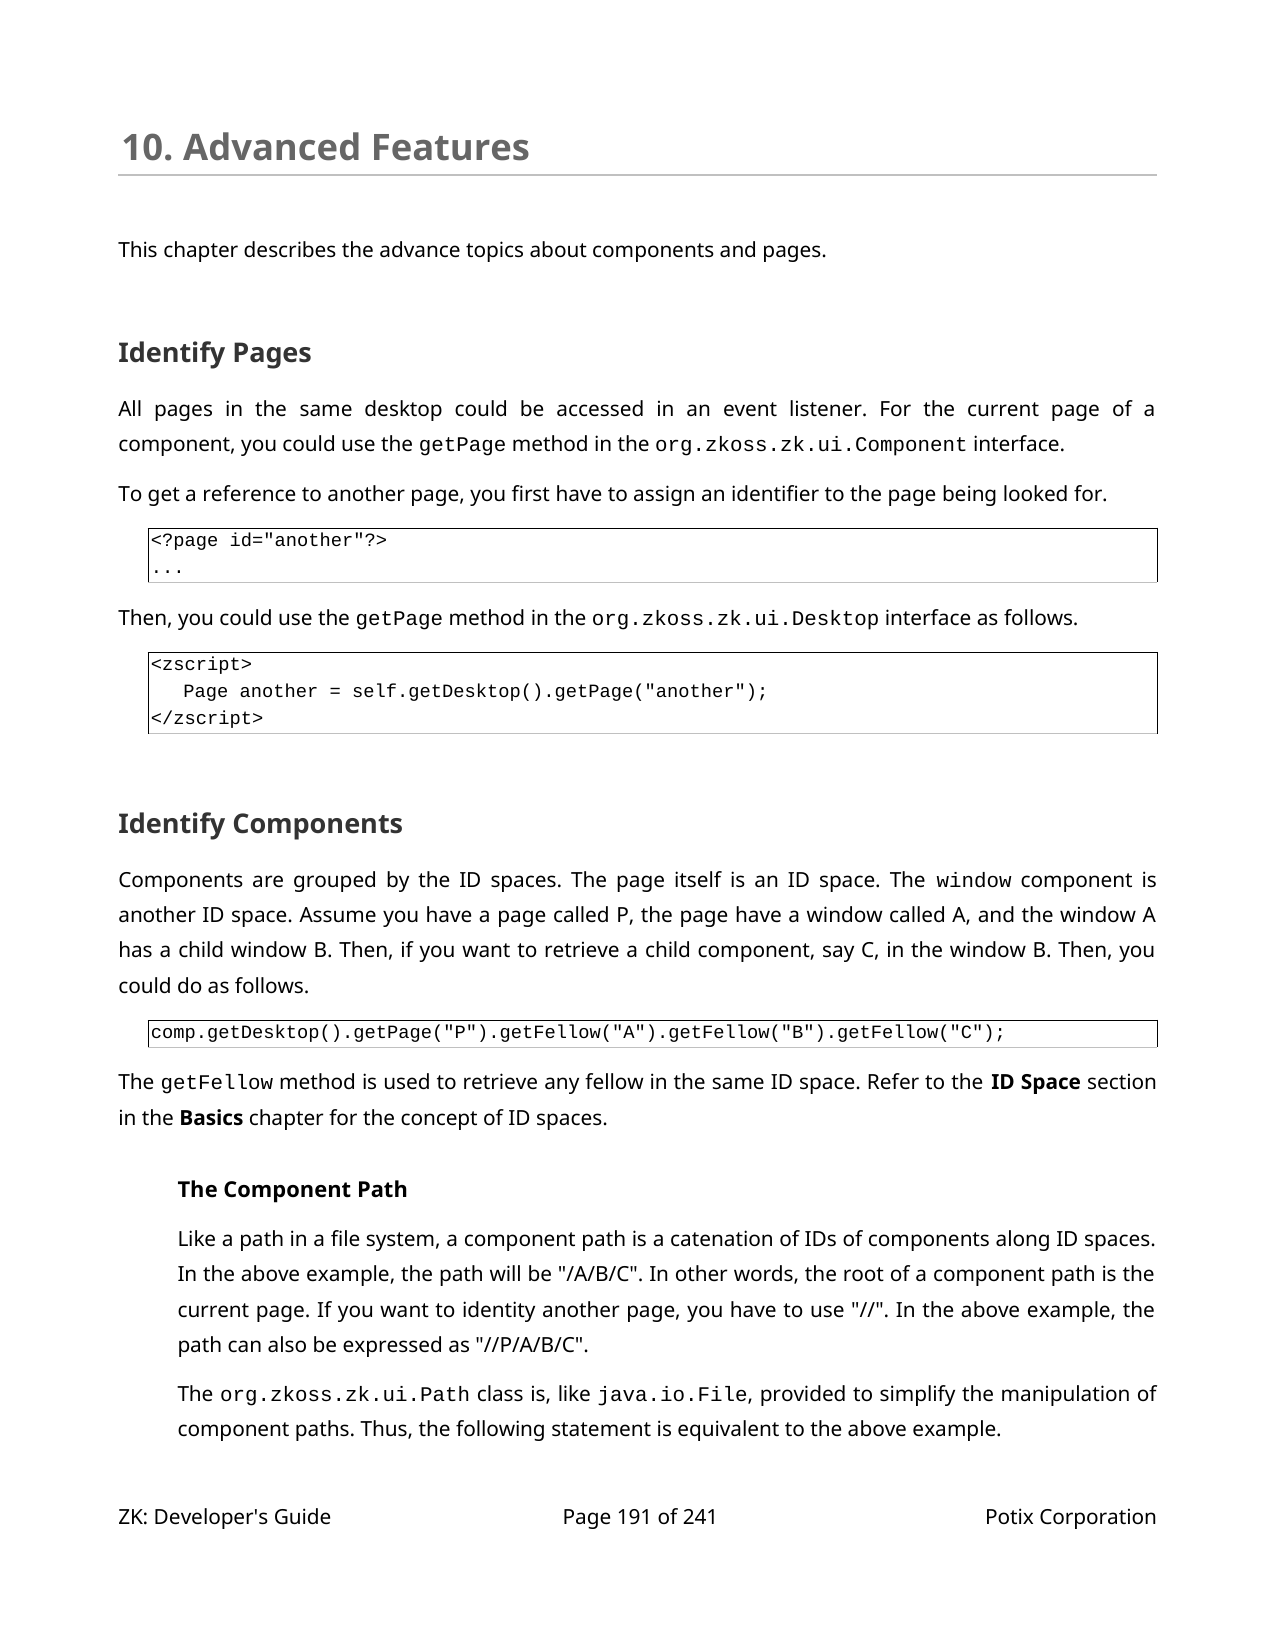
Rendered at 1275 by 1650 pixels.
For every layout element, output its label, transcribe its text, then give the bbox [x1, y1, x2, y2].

text The getFellow method is used to retrieve any fellow in the same ID space. Refer to the ID Space section in the Basics chapter for the concept of ID spaces. [118, 1067, 1157, 1131]
text This chapter describes the advance topics about components and pages. [118, 235, 1157, 263]
text </zscript> [149, 706, 1157, 733]
text Like a path in a file system, a component path is a catenation of IDs of components along ID spaces. In the above example, the path will be "/A/B/C". In other words, the root of a component path is the current page. If you want to identity another page, you have to use "//". In the above example, the path can also be expressed as "//P/A/B/C". [177, 1224, 1157, 1358]
text Components are grouped by the ID spaces. The page itself is an ID space. The window component is another ID space. Assume you have a page called P, the page have a window called A, and the window A has a child window B. Then, if you want to retrieve a child component, say C, in the window B. Then, you could do as follows. [118, 865, 1157, 999]
subtitle Identify Components [118, 804, 1157, 841]
subtitle Identify Pages [118, 334, 1157, 371]
text ... [149, 555, 1157, 582]
text Then, you could use the getPage method in the org.zkoss.zk.ui.Desktop interface as follows. [118, 603, 1157, 631]
subtitle The Component Path [177, 1174, 1157, 1204]
text <?page id="another"?> [149, 529, 1157, 552]
text All pages in the same desktop could be accessed in an event listener. For the current page of a component, you could use the getPage method in the org.zkoss.zk.ui.Component interface. [118, 394, 1157, 458]
text Page another = self.getDesktop().getPage("another"); [149, 679, 1157, 703]
text The org.zkoss.zk.ui.Path class is, like java.io.File, provided to simplify the manipulation of component paths. Thus, the following statement is equivalent to the above example. [177, 1379, 1157, 1443]
text comp.getDesktop().getPage("P").getFellow("A").getFellow("B").getFellow("C"); [149, 1021, 1157, 1047]
text <zscript> [149, 653, 1157, 676]
text To get a reference to another page, you first have to assign an identifier to the page being looked for. [118, 479, 1157, 507]
subtitle 10. Advanced Features [118, 118, 1157, 174]
